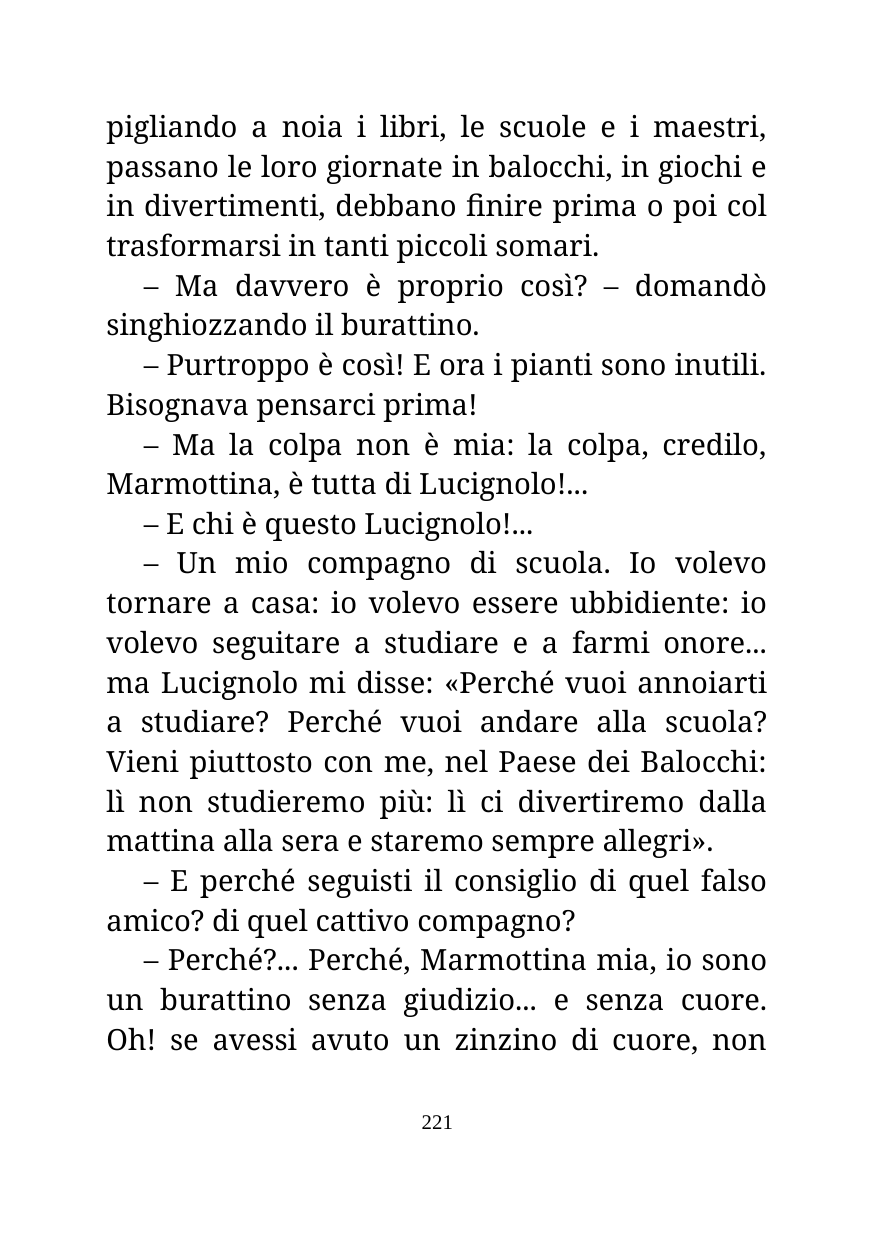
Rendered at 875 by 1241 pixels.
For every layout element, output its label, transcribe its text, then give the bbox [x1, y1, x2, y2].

text – E chi è questo Lucignolo!... [106, 503, 768, 543]
text – Perché?... Perché, Marmottina mia, io sono un burattino senza giudizio... e senza cuore. Oh! se avessi avuto un zinzino di cuore, non [106, 940, 768, 1059]
text – Purtroppo è così! E ora i pianti sono inutili. Bisognava pensarci prima! [106, 344, 768, 424]
text pigliando a noia i libri, le scuole e i maestri, passano le loro giornate in balocchi, in giochi e in divertimenti, debbano finire prima o poi col trasformarsi in tanti piccoli somari. [106, 106, 768, 265]
text – Un mio compagno di scuola. Io volevo tornare a casa: io volevo essere ubbidiente: io volevo seguitare a studiare e a farmi onore... ma Lucignolo mi disse: «Perché vuoi annoiarti a studiare? Perché vuoi andare alla scuola? Vieni piuttosto con me, nel Paese dei Balocchi: lì non studieremo più: lì ci divertiremo dalla mattina alla sera e staremo sempre allegri». [106, 543, 768, 860]
text – Ma davvero è proprio così? – domandò singhiozzando il burattino. [106, 265, 768, 344]
text – E perché seguisti il consiglio di quel falso amico? di quel cattivo compagno? [106, 860, 768, 940]
text – Ma la colpa non è mia: la colpa, credilo, Marmottina, è tutta di Lucignolo!... [106, 424, 768, 503]
